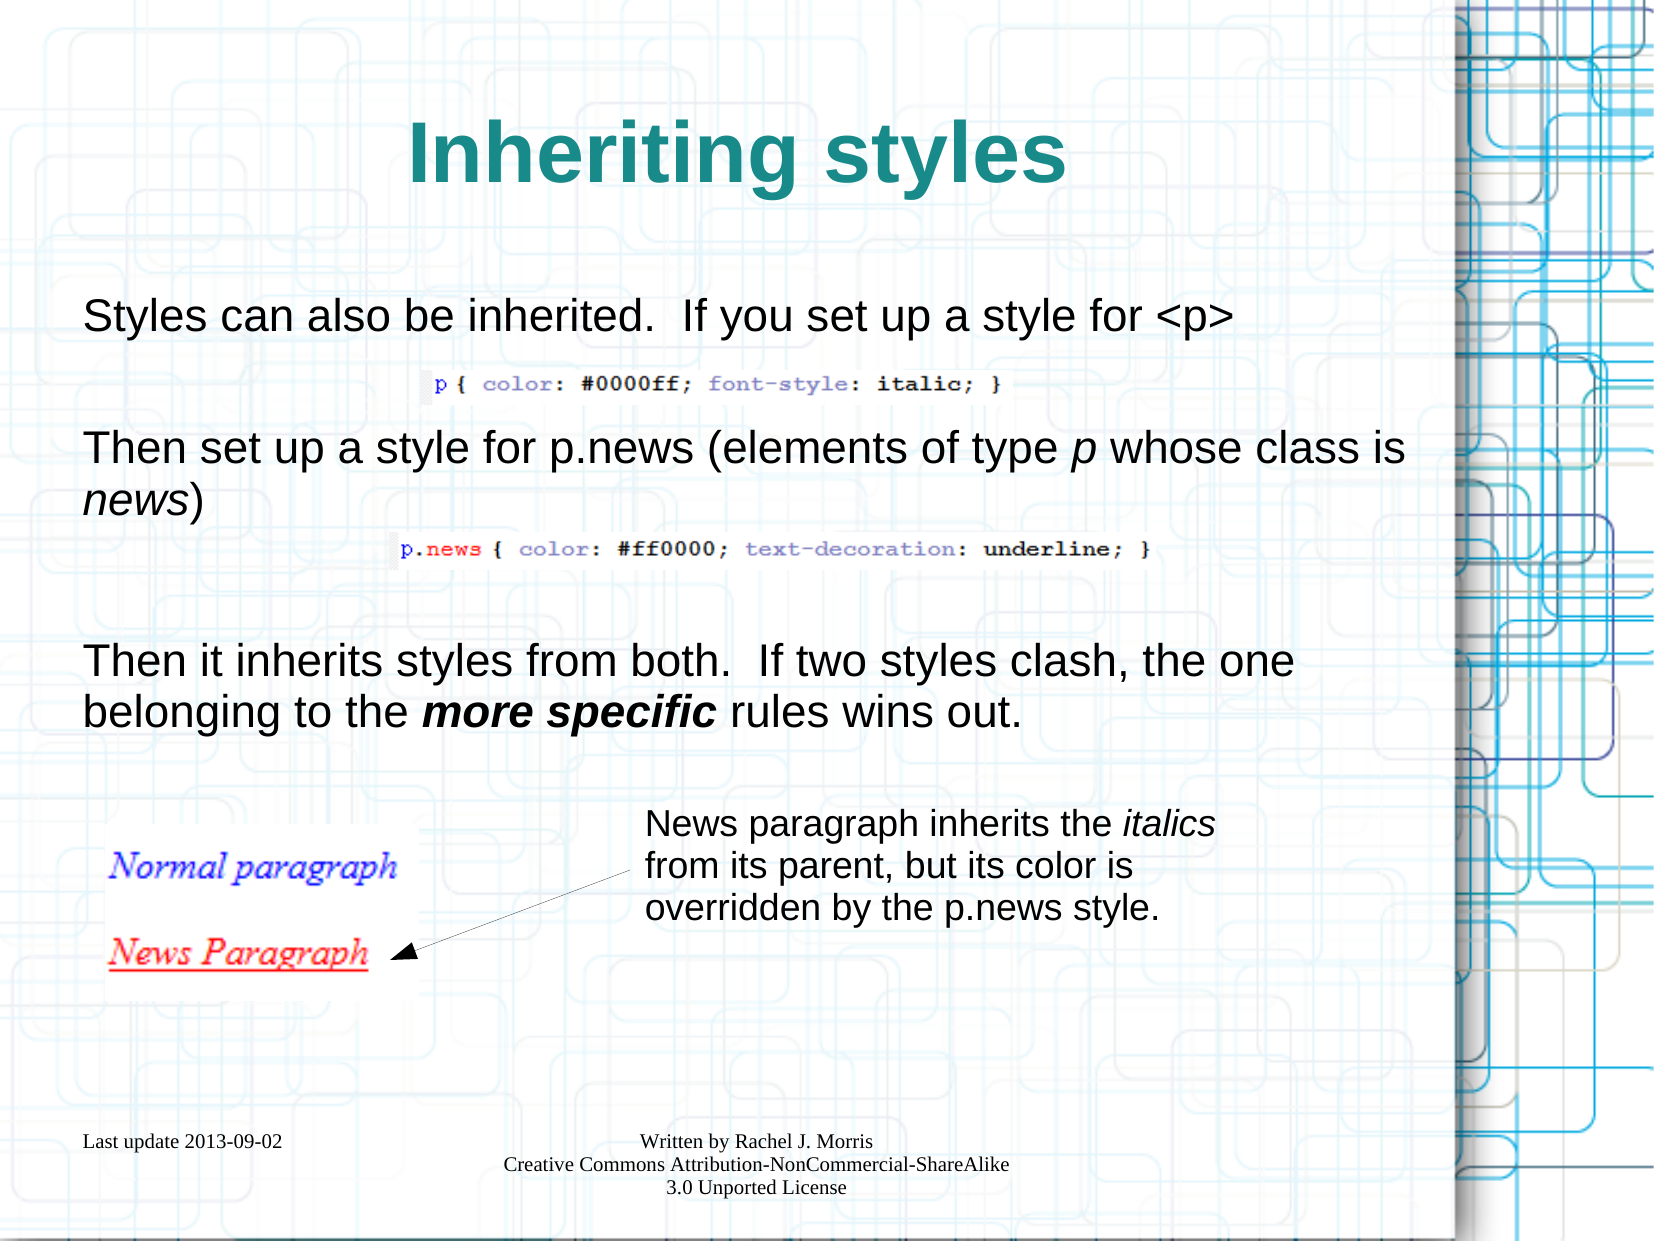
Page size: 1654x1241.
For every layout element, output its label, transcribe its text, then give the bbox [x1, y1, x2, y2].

title Inheriting styles [59, 49, 1418, 257]
list Styles can also be inherited. If you set up a style for <p> Then set up a style for p.news (elements of type p whose class is news) Then it inherits styles from both. If two styles clash, the one belonging to the more specific rules wins out. [82, 290, 1418, 1010]
text_box News paragraph inherits the italics from its parent, but its color is overridden by the p.news style. [630, 795, 1276, 936]
picture [0, 0, 1654, 1241]
